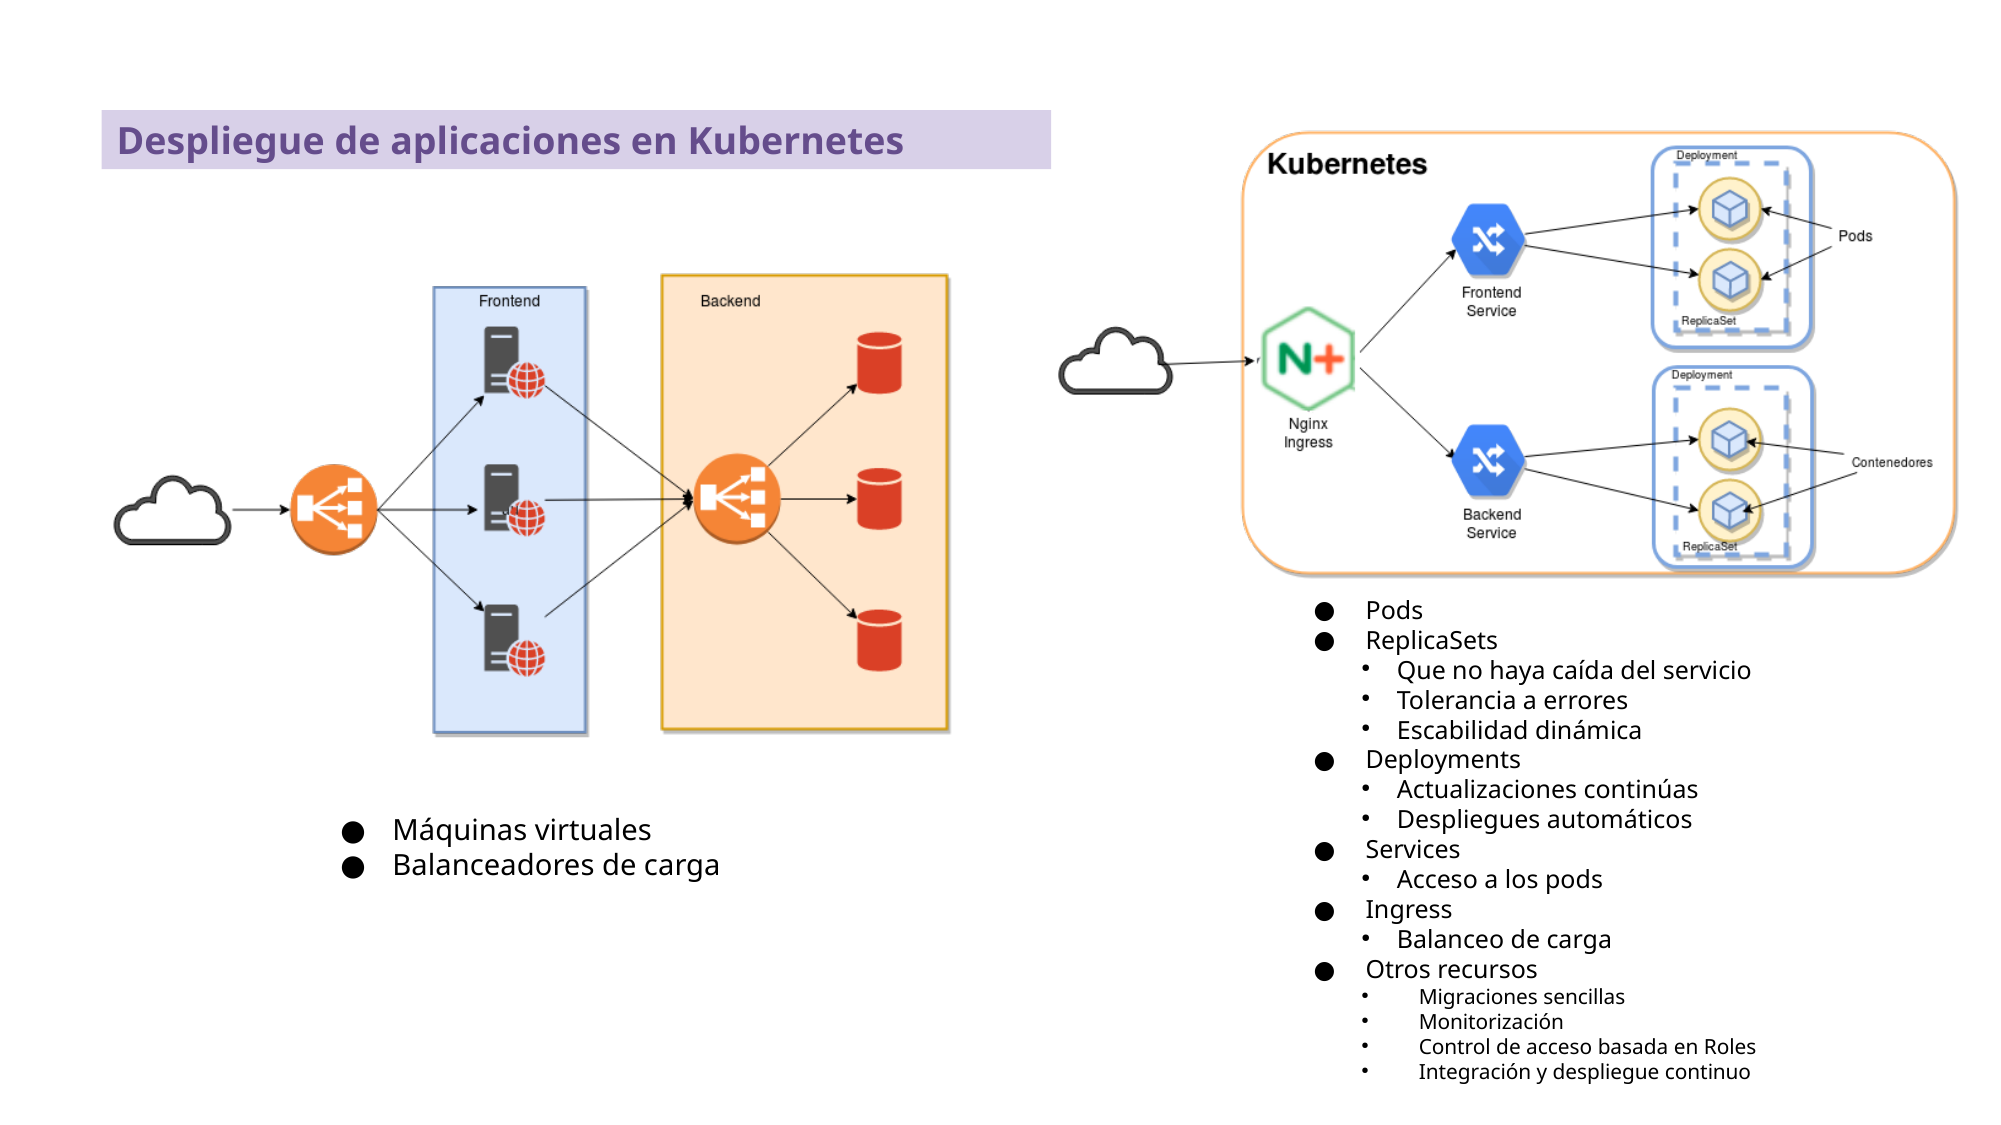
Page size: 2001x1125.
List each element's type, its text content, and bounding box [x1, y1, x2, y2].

text_box Pods ReplicaSets Que no haya caída del servicio Tolerancia a errores Escabilidad dinámica Deployments Actualizaciones continúas Despliegues automáticos Services Acceso a los pods Ingress Balanceo de carga Otros recursos Migraciones sencillas Monitorización Control de acceso basada en Roles Integración y despliegue continuo [1275, 579, 1973, 792]
picture [1046, 115, 1971, 591]
picture [101, 261, 964, 750]
text_box Máquinas virtuales Balanceadores de carga [302, 796, 840, 1031]
text_box Despliegue de aplicaciones en Kubernetes [101, 110, 1052, 170]
